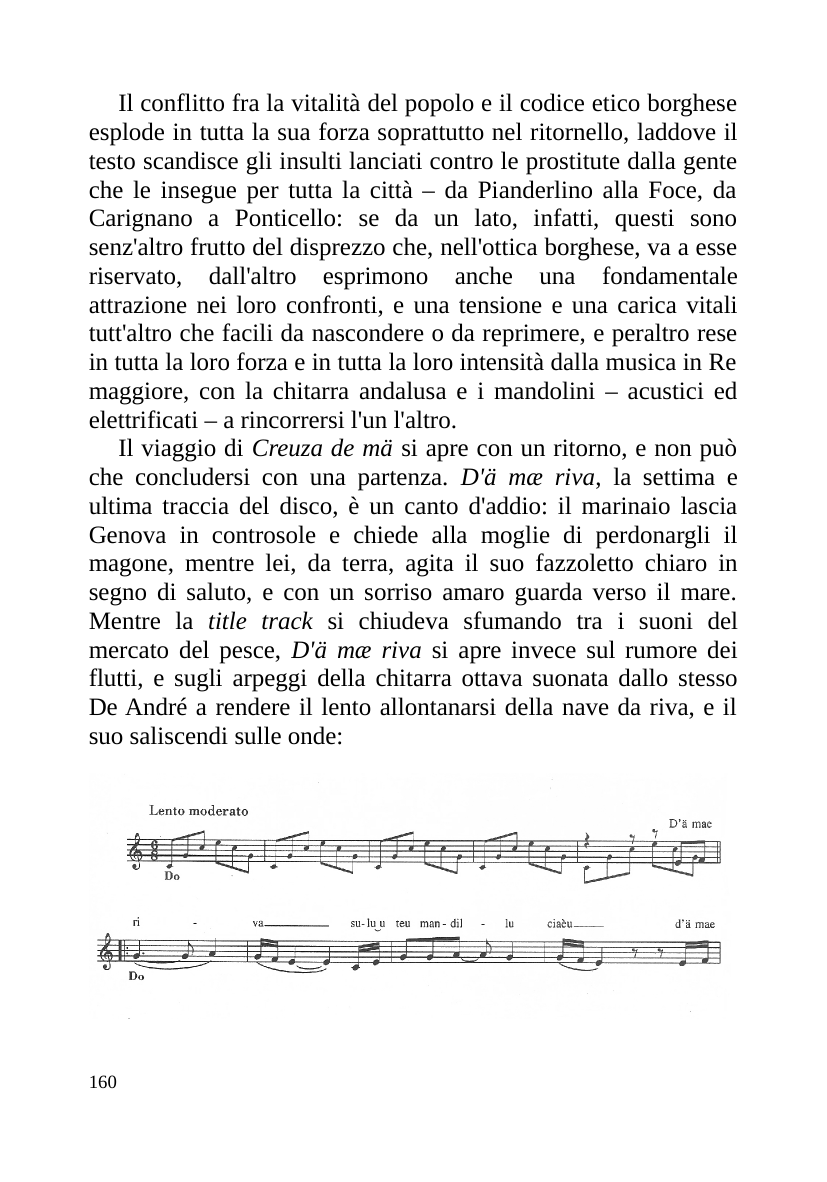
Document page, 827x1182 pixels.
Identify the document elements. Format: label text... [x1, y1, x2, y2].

text Il conflitto fra la vitalità del popolo e il codice etico borghese esplode in tutta la sua forza soprattutto nel ritornello, laddove il testo scandisce gli insulti lanciati contro le prostitute dalla gente che le insegue per tutta la città – da Pianderlino alla Foce, da Carignano a Ponticello: se da un lato, infatti, questi sono senz'altro frutto del disprezzo che, nell'ottica borghese, va a esse riservato, dall'altro esprimono anche una fondamentale attrazione nei loro confronti, e una tensione e una carica vitali tutt'altro che facili da nascondere o da reprimere, e peraltro rese in tutta la loro forza e in tutta la loro intensità dalla musica in Re maggiore, con la chitarra andalusa e i mandolini – acustici ed elettrificati – a rincorrersi l'un l'altro. [88, 88, 738, 433]
picture [88, 773, 739, 1019]
text Il viaggio di Creuza de mä si apre con un ritorno, e non può che concludersi con una partenza. D'ä mæ riva, la settima e ultima traccia del disco, è un canto d'addio: il marinaio lascia Genova in controsole e chiede alla moglie di perdonargli il magone, mentre lei, da terra, agita il suo fazzoletto chiaro in segno di saluto, e con un sorriso amaro guarda verso il mare. Mentre la title track si chiudeva sfumando tra i suoni del mercato del pesce, D'ä mæ riva si apre invece sul rumore dei flutti, e sugli arpeggi della chitarra ottava suonata dallo stesso De André a rendere il lento allontanarsi della nave da riva, e il suo saliscendi sulle onde: [88, 433, 738, 750]
